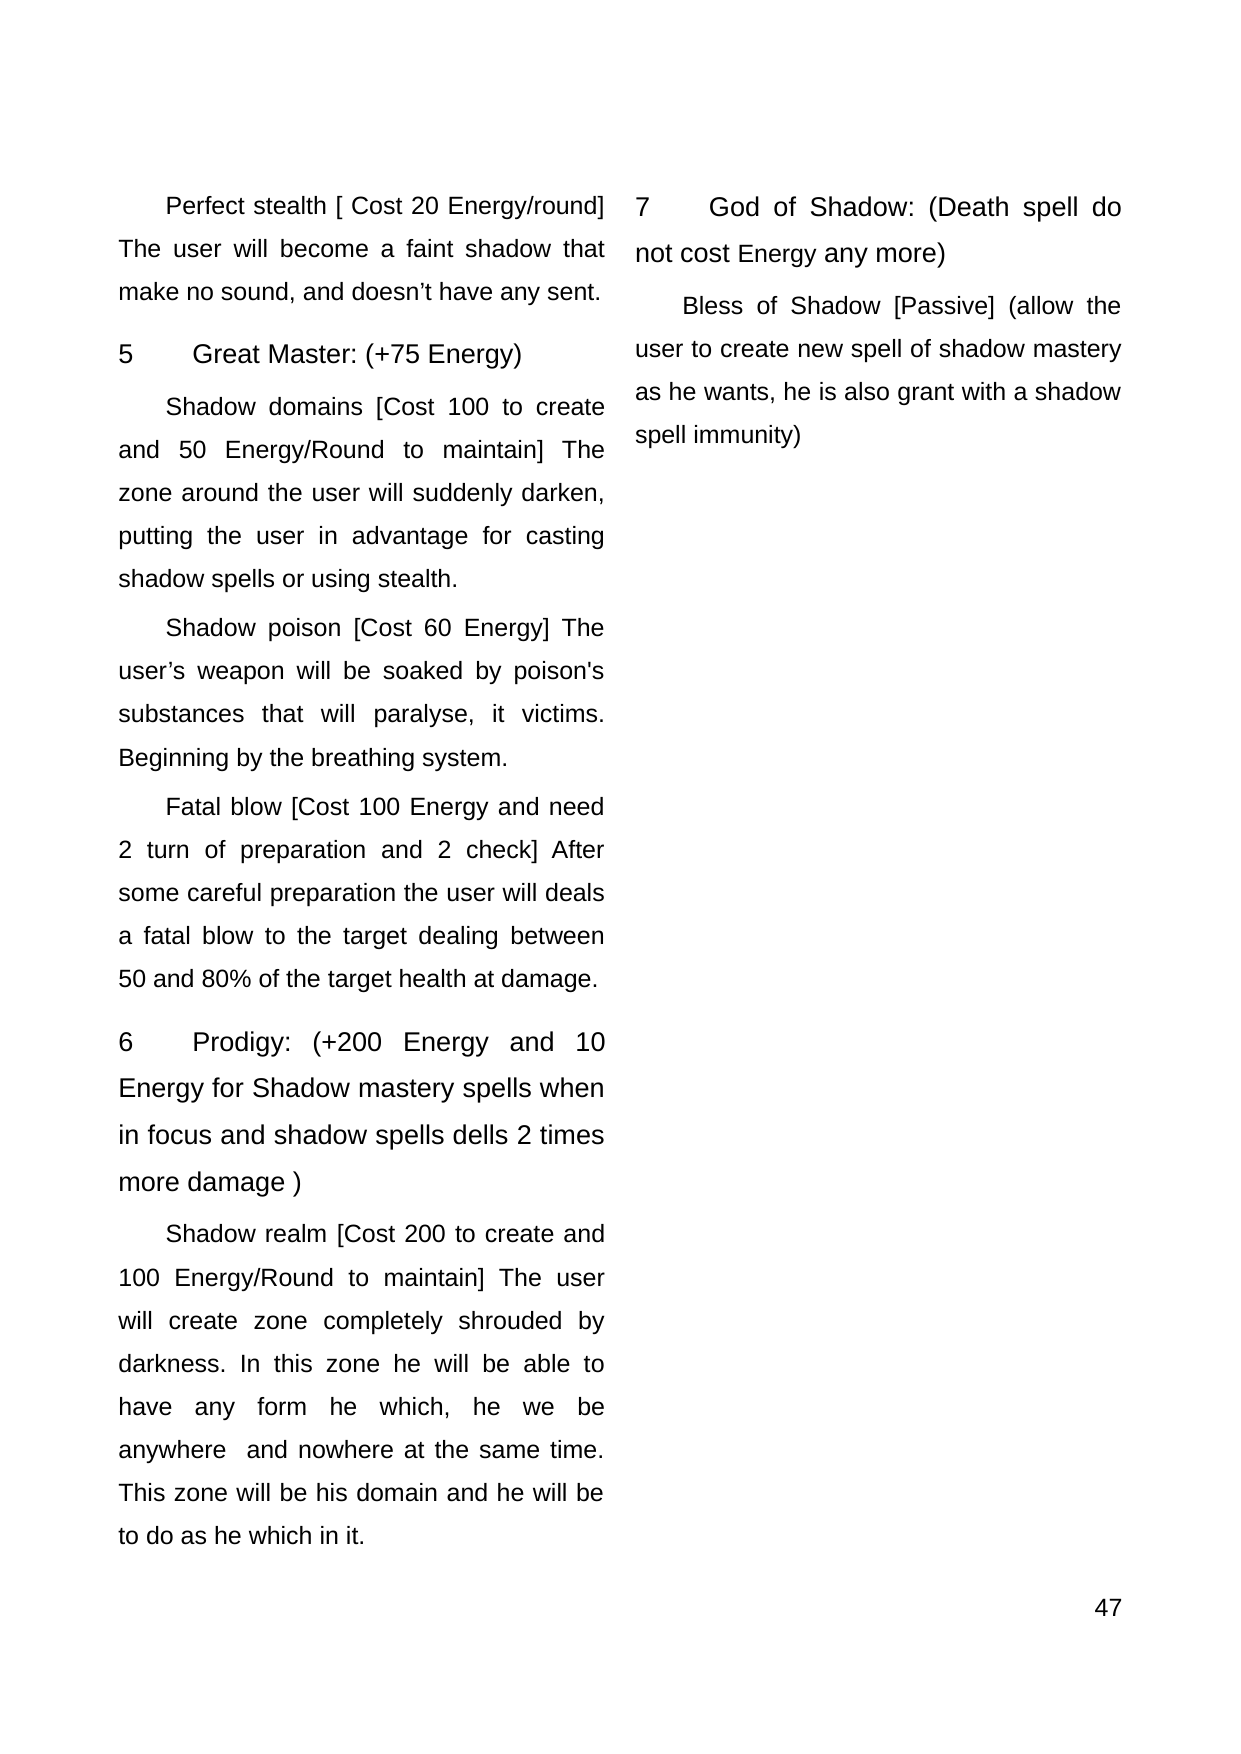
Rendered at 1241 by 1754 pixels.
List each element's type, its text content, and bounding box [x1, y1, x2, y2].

subtitle Prodigy: (+200 Energy and 10 Energy for Shadow mastery spells when in focus and shadow spells dells 2 times more damage ) [118, 1026, 605, 1197]
text Bless of Shadow [Passive] (allow the user to create new spell of shadow mastery as he wants, he is also grant with a shadow spell immunity) [635, 291, 1122, 449]
text Shadow realm [Cost 200 to create and 100 Energy/Round to maintain] The user will create zone completely shrouded by darkness. In this zone he will be able to have any form he which, he we be anywhere and nowhere at the same time. This zone will be his domain and he will be to do as he which in it. [118, 1219, 605, 1550]
subtitle Great Master: (+75 Energy) [118, 338, 605, 370]
text Fatal blow [Cost 100 Energy and need 2 turn of preparation and 2 check] After some careful preparation the user will deals a fatal blow to the target dealing between 50 and 80% of the target health at damage. [118, 792, 605, 993]
subtitle God of Shadow: (Death spell do not cost Energy any more) [635, 191, 1122, 269]
text Shadow poison [Cost 60 Energy] The user’s weapon will be soaked by poison's substances that will paralyse, it victims. Beginning by the breathing system. [118, 613, 605, 771]
text Shadow domains [Cost 100 to create and 50 Energy/Round to maintain] The zone around the user will suddenly darken, putting the user in advantage for casting shadow spells or using stealth. [118, 392, 605, 593]
text Perfect stealth [ Cost 20 Energy/round] The user will become a faint shadow that make no sound, and doesn’t have any sent. [118, 191, 605, 306]
